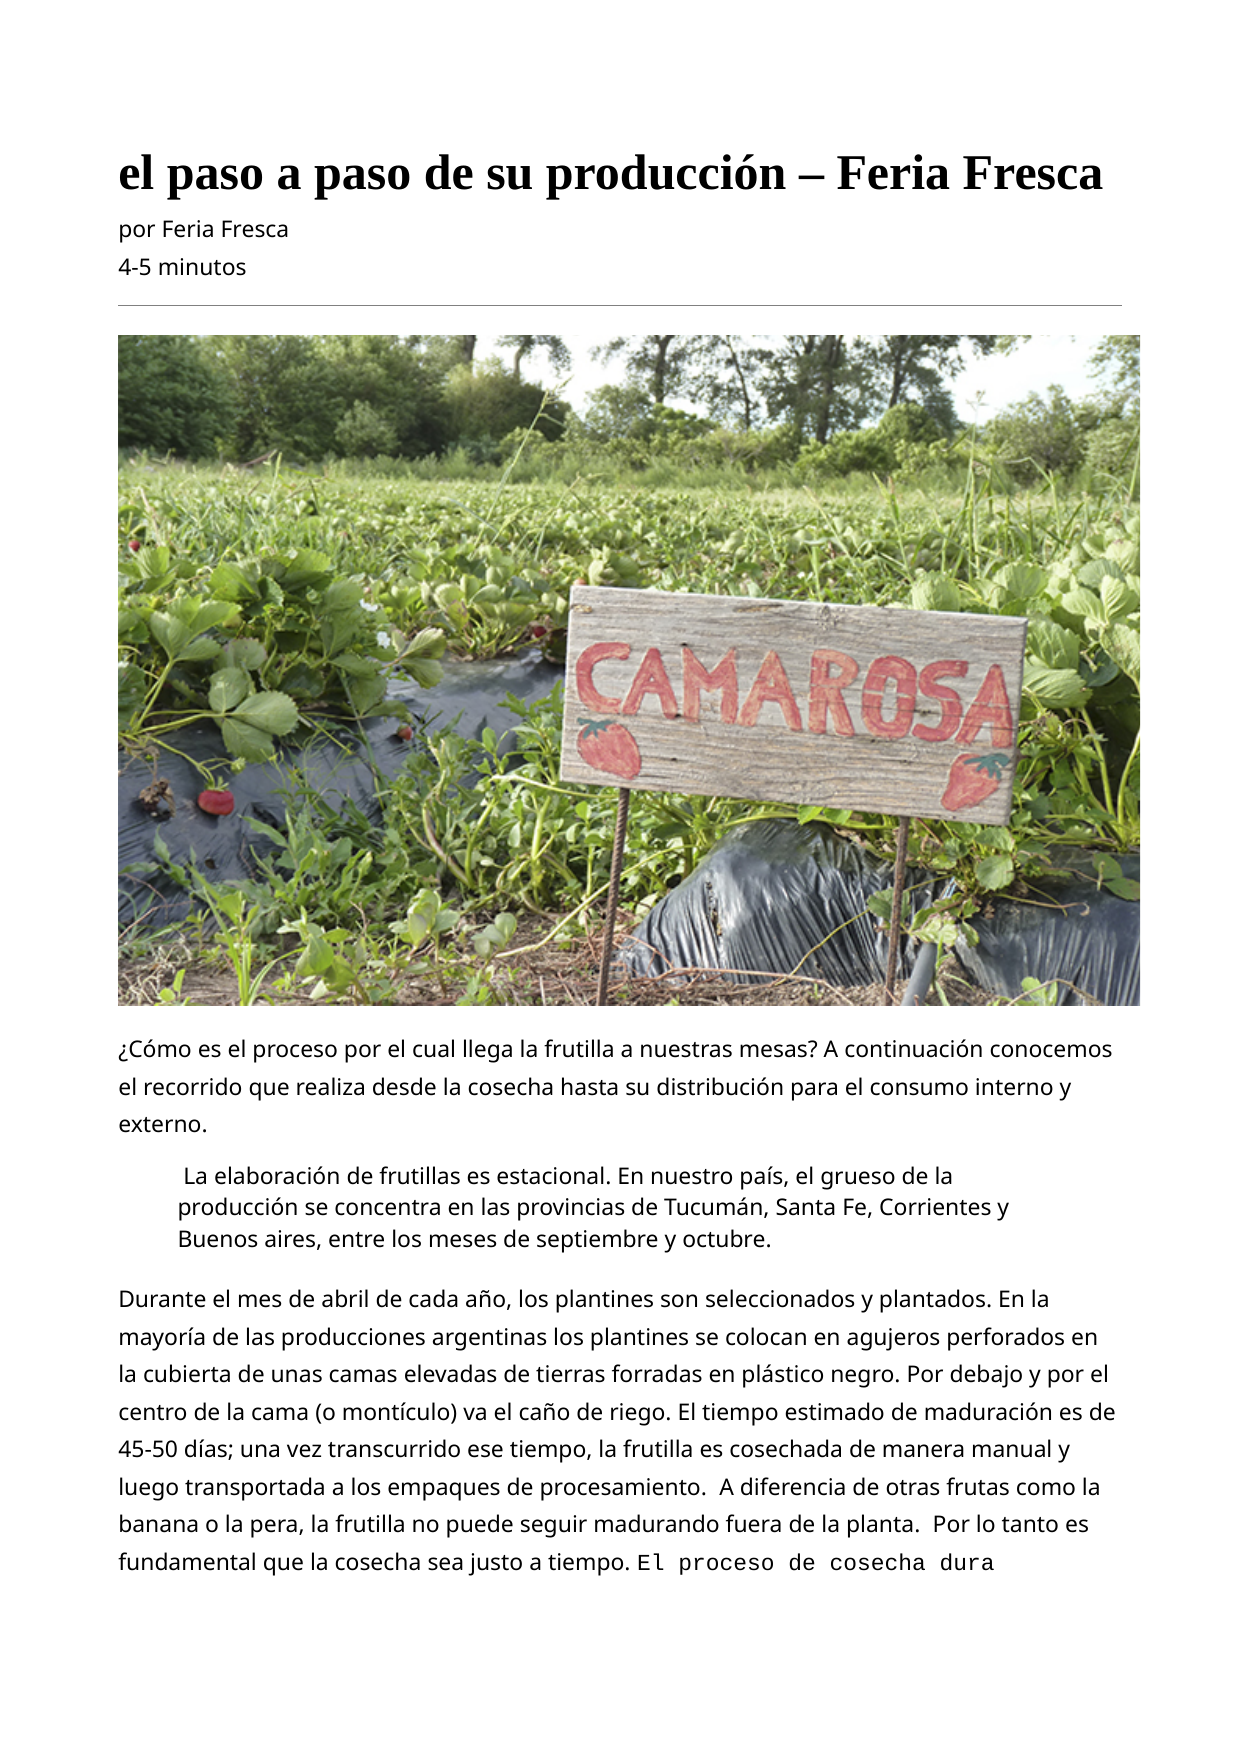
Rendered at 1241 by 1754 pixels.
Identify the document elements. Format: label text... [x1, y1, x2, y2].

subtitle el paso a paso de su producción – Feria Fresca [118, 143, 1122, 201]
text La elaboración de frutillas es estacional. En nuestro país, el grueso de la producción se concentra en las provincias de Tucumán, Santa Fe, Corrientes y Buenos aires, entre los meses de septiembre y octubre. [177, 1160, 1063, 1254]
text Durante el mes de abril de cada año, los plantines son seleccionados y plantados. En la mayoría de las producciones argentinas los plantines se colocan en agujeros perforados en la cubierta de unas camas elevadas de tierras forradas en plástico negro. Por debajo y por el centro de la cama (o montículo) va el caño de riego. El tiempo estimado de maduración es de 45-50 días; una vez transcurrido ese tiempo, la frutilla es cosechada de manera manual y luego transportada a los empaques de procesamiento. A diferencia de otras frutas como la banana o la pera, la frutilla no puede seguir madurando fuera de la planta. Por lo tanto es fundamental que la cosecha sea justo a tiempo. El proceso de cosecha dura [118, 1283, 1122, 1577]
picture [118, 335, 1141, 1006]
text ¿Cómo es el proceso por el cual llega la frutilla a nuestras mesas? A continuación conocemos el recorrido que realiza desde la cosecha hasta su distribución para el consumo interno y externo. [118, 1033, 1122, 1139]
text 4-5 minutos [118, 251, 1122, 282]
text por Feria Fresca [118, 213, 1122, 244]
